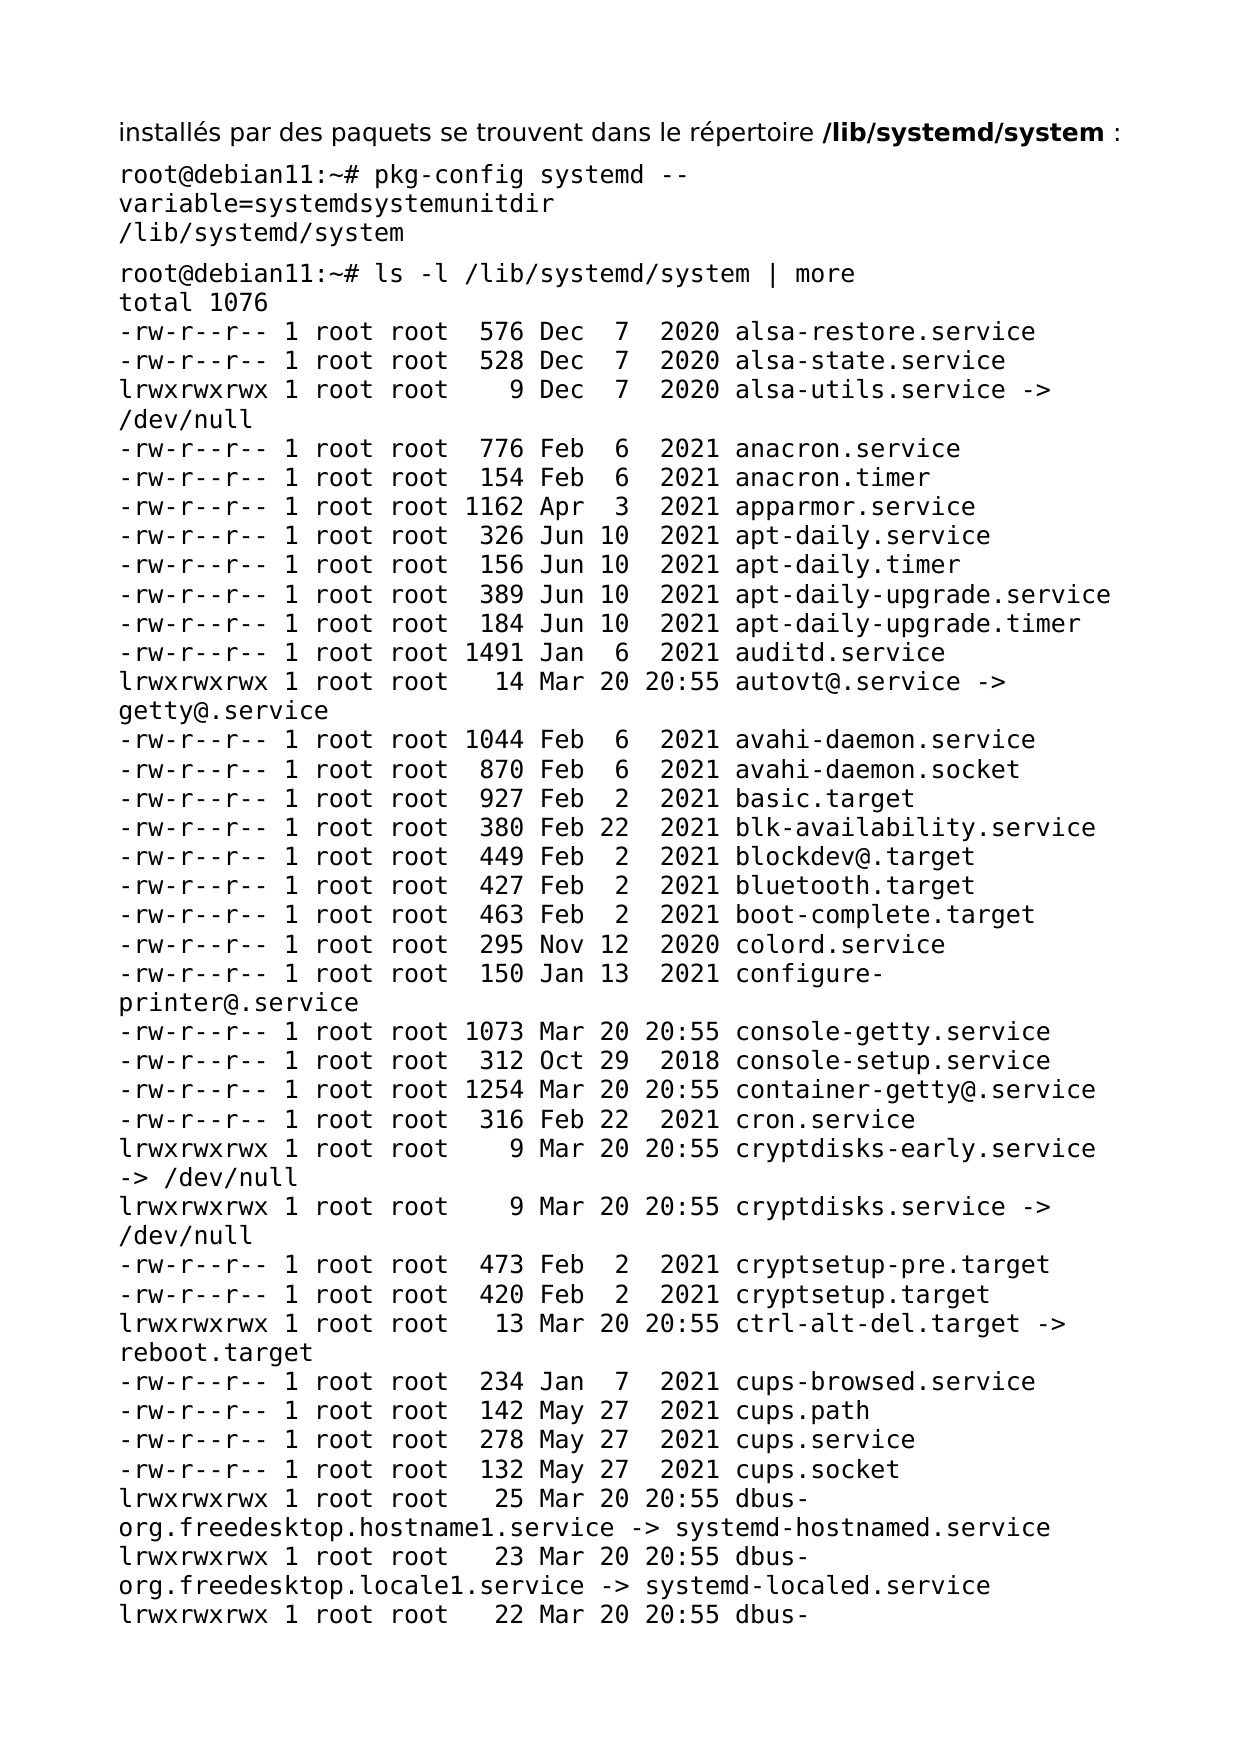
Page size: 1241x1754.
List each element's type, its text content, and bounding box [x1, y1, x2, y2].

text root@debian11:~# pkg-config systemd --variable=systemdsystemunitdir /lib/systemd/system [118, 160, 1122, 247]
text installés par des paquets se trouvent dans le répertoire /lib/systemd/system : [118, 118, 1122, 147]
text root@debian11:~# ls -l /lib/systemd/system | more total 1076 -rw-r--r-- 1 root root 576 Dec 7 2020 alsa-restore.service -rw-r--r-- 1 root root 528 Dec 7 2020 alsa-state.service lrwxrwxrwx 1 root root 9 Dec 7 2020 alsa-utils.service -> /dev/null -rw-r--r-- 1 root root 776 Feb 6 2021 anacron.service -rw-r--r-- 1 root root 154 Feb 6 2021 anacron.timer -rw-r--r-- 1 root root 1162 Apr 3 2021 apparmor.service -rw-r--r-- 1 root root 326 Jun 10 2021 apt-daily.service -rw-r--r-- 1 root root 156 Jun 10 2021 apt-daily.timer -rw-r--r-- 1 root root 389 Jun 10 2021 apt-daily-upgrade.service -rw-r--r-- 1 root root 184 Jun 10 2021 apt-daily-upgrade.timer -rw-r--r-- 1 root root 1491 Jan 6 2021 auditd.service lrwxrwxrwx 1 root root 14 Mar 20 20:55 autovt@.service -> getty@.service -rw-r--r-- 1 root root 1044 Feb 6 2021 avahi-daemon.service -rw-r--r-- 1 root root 870 Feb 6 2021 avahi-daemon.socket -rw-r--r-- 1 root root 927 Feb 2 2021 basic.target -rw-r--r-- 1 root root 380 Feb 22 2021 blk-availability.service -rw-r--r-- 1 root root 449 Feb 2 2021 blockdev@.target -rw-r--r-- 1 root root 427 Feb 2 2021 bluetooth.target -rw-r--r-- 1 root root 463 Feb 2 2021 boot-complete.target -rw-r--r-- 1 root root 295 Nov 12 2020 colord.service -rw-r--r-- 1 root root 150 Jan 13 2021 configure-printer@.service -rw-r--r-- 1 root root 1073 Mar 20 20:55 console-getty.service -rw-r--r-- 1 root root 312 Oct 29 2018 console-setup.service -rw-r--r-- 1 root root 1254 Mar 20 20:55 container-getty@.service -rw-r--r-- 1 root root 316 Feb 22 2021 cron.service lrwxrwxrwx 1 root root 9 Mar 20 20:55 cryptdisks-early.service -> /dev/null lrwxrwxrwx 1 root root 9 Mar 20 20:55 cryptdisks.service -> /dev/null -rw-r--r-- 1 root root 473 Feb 2 2021 cryptsetup-pre.target -rw-r--r-- 1 root root 420 Feb 2 2021 cryptsetup.target lrwxrwxrwx 1 root root 13 Mar 20 20:55 ctrl-alt-del.target -> reboot.target -rw-r--r-- 1 root root 234 Jan 7 2021 cups-browsed.service -rw-r--r-- 1 root root 142 May 27 2021 cups.path -rw-r--r-- 1 root root 278 May 27 2021 cups.service -rw-r--r-- 1 root root 132 May 27 2021 cups.socket lrwxrwxrwx 1 root root 25 Mar 20 20:55 dbus-org.freedesktop.hostname1.service -> systemd-hostnamed.service lrwxrwxrwx 1 root root 23 Mar 20 20:55 dbus-org.freedesktop.locale1.service -> systemd-localed.service lrwxrwxrwx 1 root root 22 Mar 20 20:55 dbus- [118, 259, 1122, 1630]
